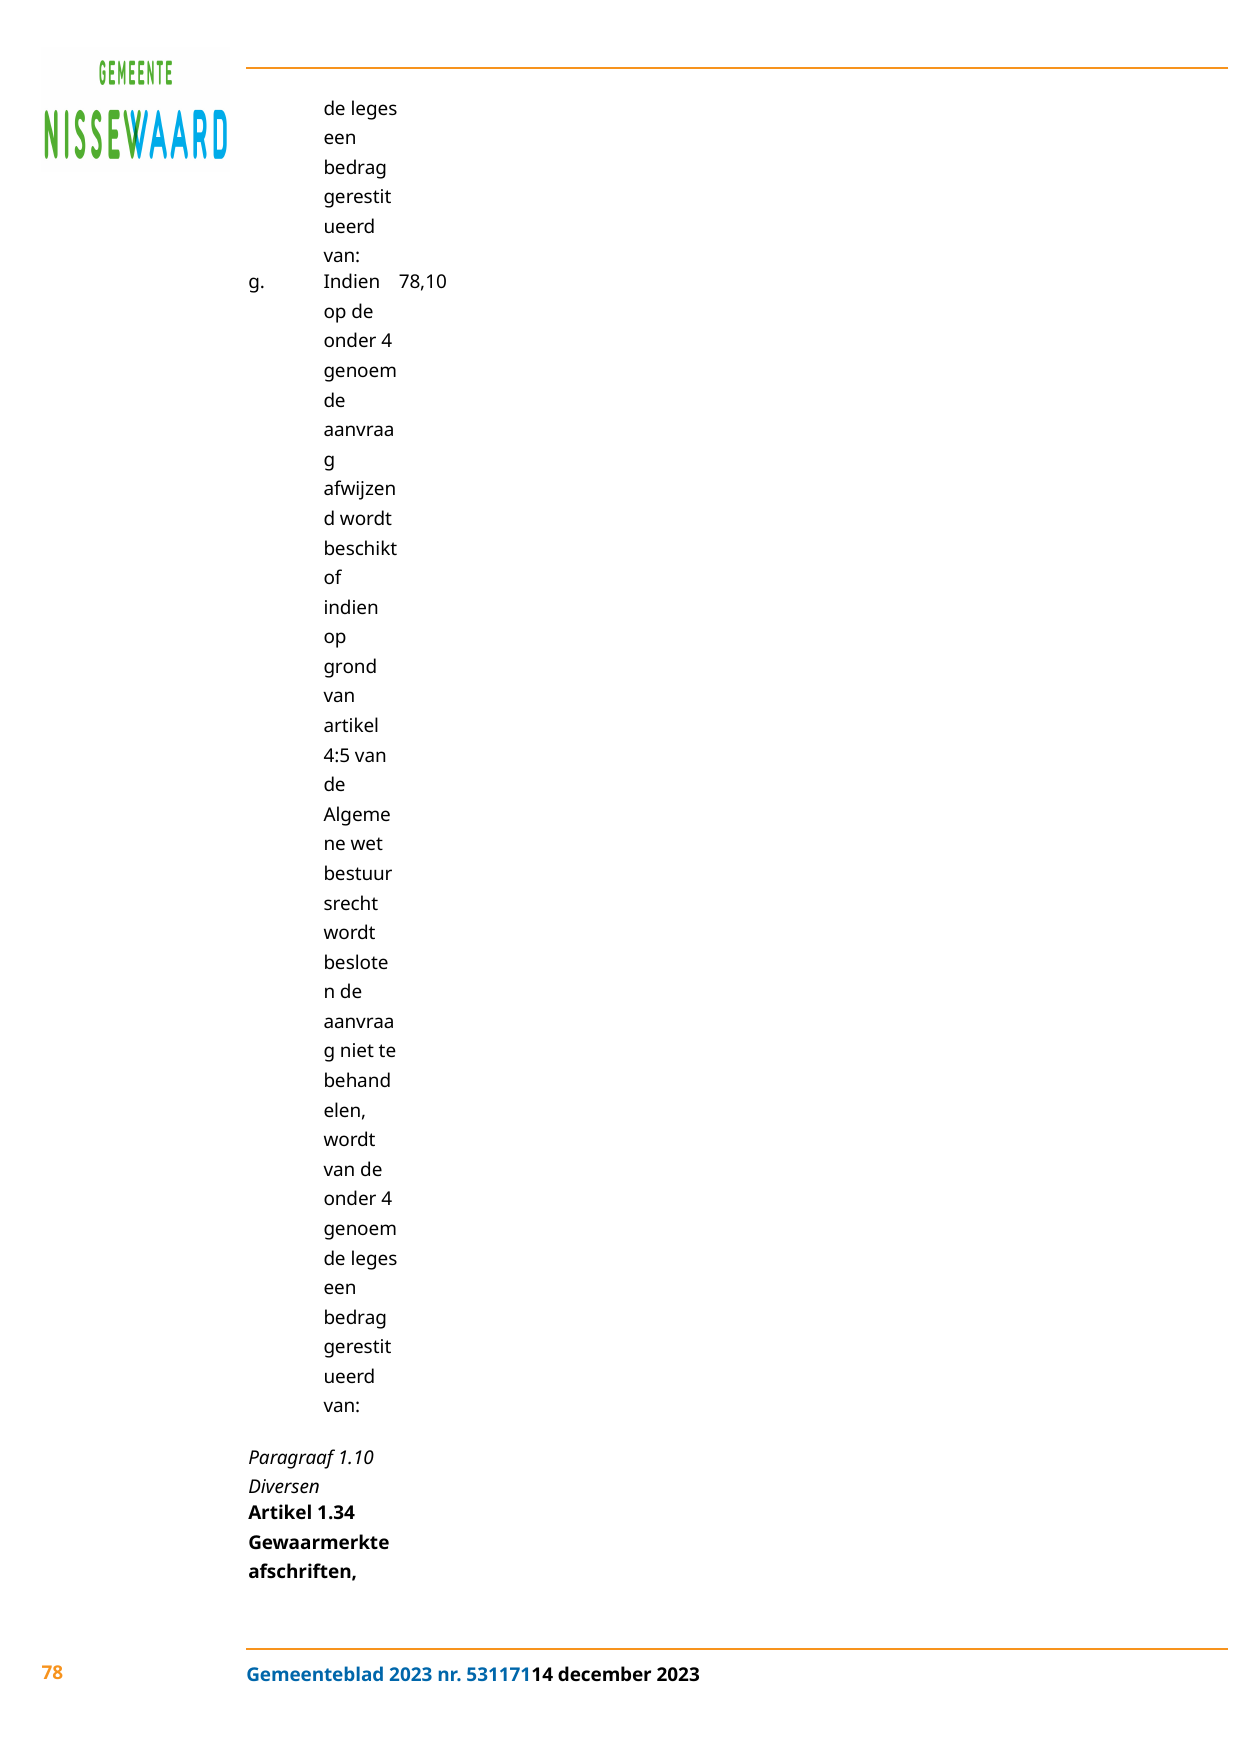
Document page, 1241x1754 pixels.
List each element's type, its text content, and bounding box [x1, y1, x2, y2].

table_cell [323, 1418, 398, 1444]
table_cell [399, 1499, 474, 1584]
table_cell Paragraaf 1.10 Diversen [248, 1444, 398, 1499]
table_cell [248, 95, 323, 268]
table_cell [248, 1418, 323, 1444]
table_cell g. [248, 269, 323, 1418]
table_cell 78,10 [399, 269, 474, 1418]
table_cell [399, 1444, 474, 1499]
table_cell [399, 95, 474, 268]
table_cell Artikel 1.34 Gewaarmerkte afschriften, [248, 1499, 398, 1584]
table_cell Indien op de onder 4 genoemde aanvraag afwijzend wordt beschikt of indien op grond van artikel 4:5 van de Algemene wet bestuursrecht wordt besloten de aanvraag niet te behandelen, wordt van de onder 4 genoemde leges een bedrag gerestitueerd van: [323, 269, 398, 1418]
table_cell [399, 1418, 474, 1444]
table_cell de leges een bedrag gerestitueerd van: [323, 95, 398, 268]
picture [41, 47, 231, 172]
